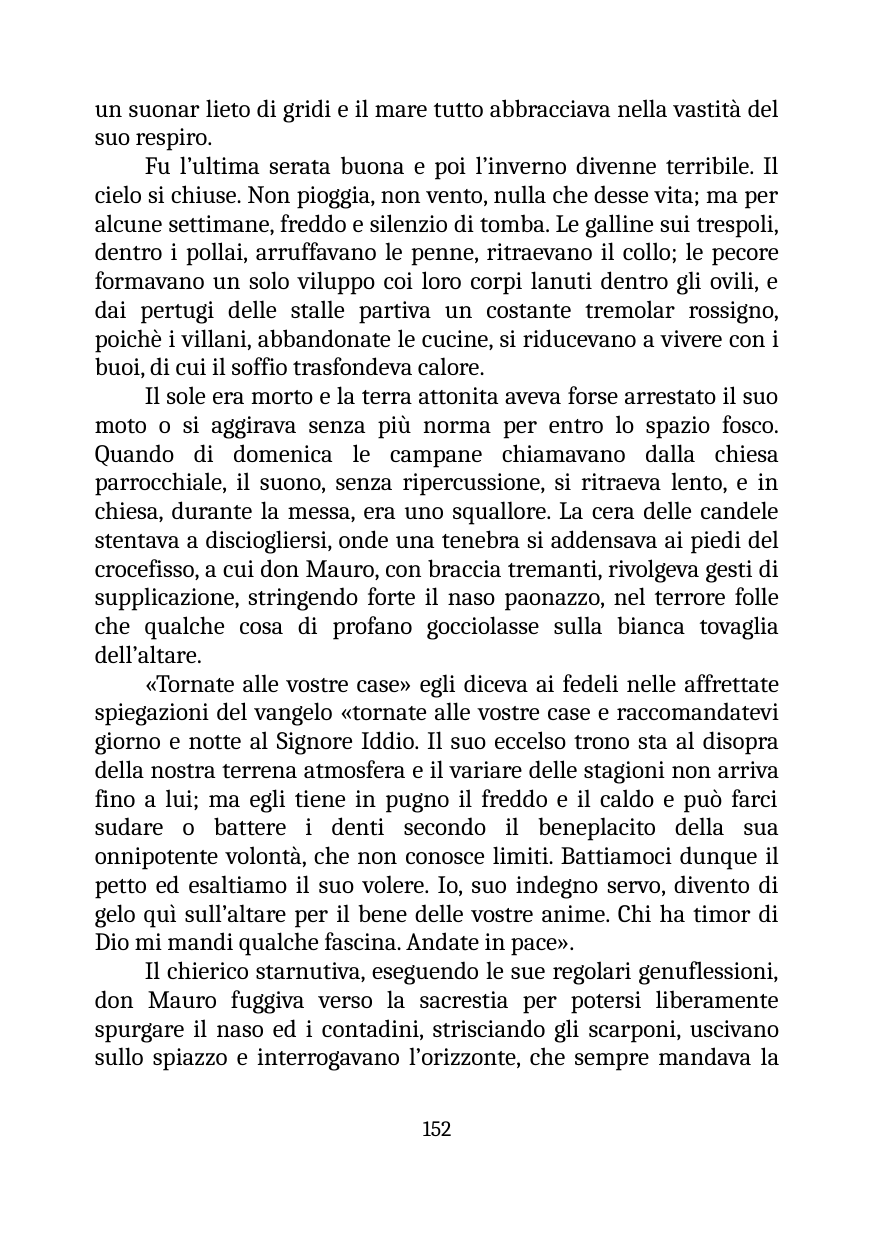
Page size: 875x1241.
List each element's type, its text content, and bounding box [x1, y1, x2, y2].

text Fu l’ultima serata buona e poi l’inverno divenne terribile. Il cielo si chiuse. Non pioggia, non vento, nulla che desse vita; ma per alcune settimane, freddo e silenzio di tomba. Le galline sui trespoli, dentro i pollai, arruffavano le penne, ritraevano il collo; le pecore formavano un solo viluppo coi loro corpi lanuti dentro gli ovili, e dai pertugi delle stalle partiva un costante tremolar rossigno, poichè i villani, abbandonate le cucine, si riducevano a vivere con i buoi, di cui il soffio trasfondeva calore. [94, 152, 779, 382]
text un suonar lieto di gridi e il mare tutto abbracciava nella vastità del suo respiro. [94, 94, 779, 152]
text Il chierico starnutiva, eseguendo le sue regolari genuflessioni, don Mauro fuggiva verso la sacrestia per potersi liberamente spurgare il naso ed i contadini, strisciando gli scarponi, uscivano sullo spiazzo e interrogavano l’orizzonte, che sempre mandava la [94, 957, 779, 1072]
text «Tornate alle vostre case» egli diceva ai fedeli nelle affrettate spiegazioni del vangelo «tornate alle vostre case e raccomandatevi giorno e notte al Signore Iddio. Il suo eccelso trono sta al disopra della nostra terrena atmosfera e il variare delle stagioni non arriva fino a lui; ma egli tiene in pugno il freddo e il caldo e può farci sudare o battere i denti secondo il beneplacito della sua onnipotente volontà, che non conosce limiti. Battiamoci dunque il petto ed esaltiamo il suo volere. Io, suo indegno servo, divento di gelo quì sull’altare per il bene delle vostre anime. Chi ha timor di Dio mi mandi qualche fascina. Andate in pace». [94, 669, 779, 957]
text Il sole era morto e la terra attonita aveva forse arrestato il suo moto o si aggirava senza più norma per entro lo spazio fosco. Quando di domenica le campane chiamavano dalla chiesa parrocchiale, il suono, senza ripercussione, si ritraeva lento, e in chiesa, durante la messa, era uno squallore. La cera delle candele stentava a disciogliersi, onde una tenebra si addensava ai piedi del crocefisso, a cui don Mauro, con braccia tremanti, rivolgeva gesti di supplicazione, stringendo forte il naso paonazzo, nel terrore folle che qualche cosa di profano gocciolasse sulla bianca tovaglia dell’altare. [94, 382, 779, 669]
